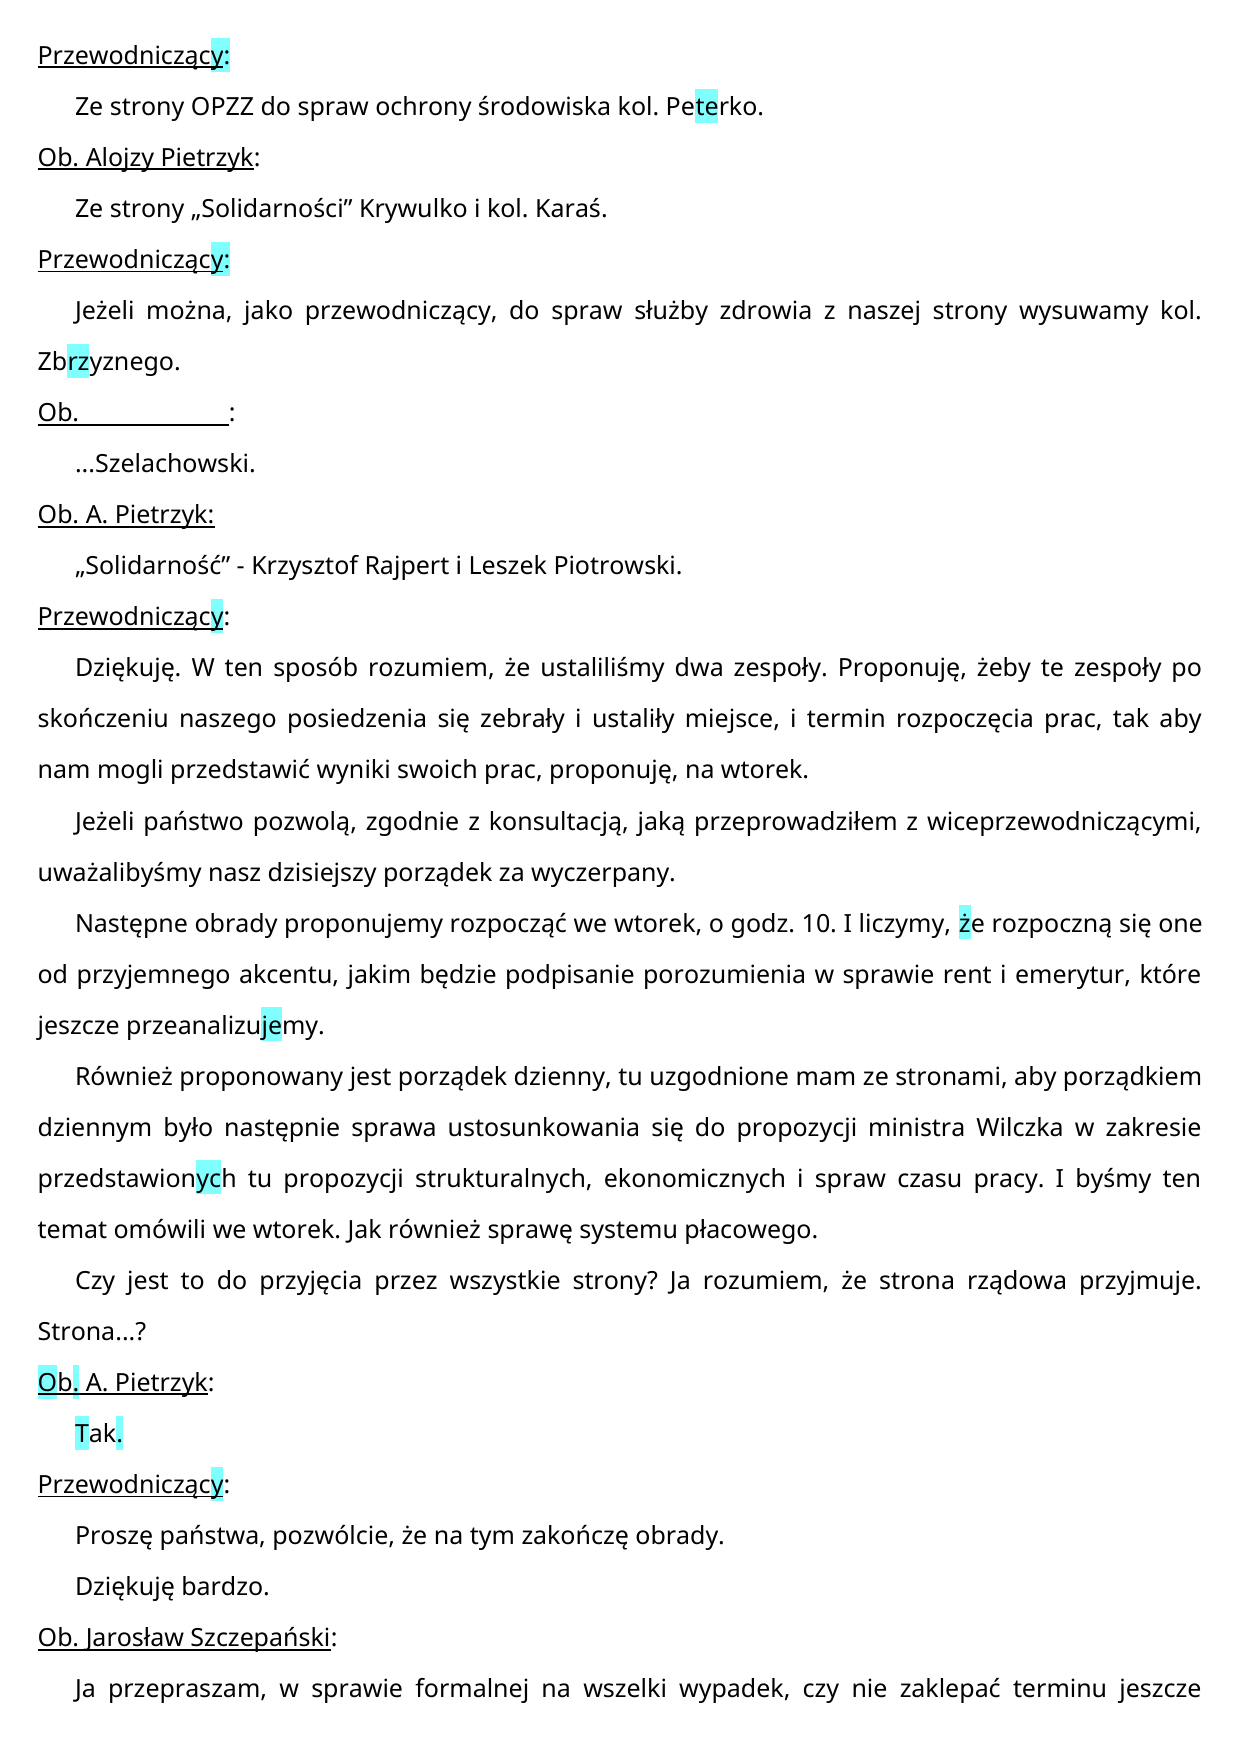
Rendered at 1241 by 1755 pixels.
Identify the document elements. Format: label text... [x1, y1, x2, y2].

text Ze strony OPZZ do spraw ochrony środowiska kol. Peterko. [37, 88, 1203, 123]
text Czy jest to do przyjęcia przez wszystkie strony? Ja rozumiem, że strona rządowa przyjmuje. Strona...? [37, 1262, 1203, 1348]
text Ob. A. Pietrzyk: [37, 497, 1203, 531]
text Ja przepraszam, w sprawie formalnej na wszelki wypadek, czy nie zaklepać terminu jeszcze [37, 1671, 1203, 1705]
text Jeżeli można, jako przewodniczący, do spraw służby zdrowia z naszej strony wysuwamy kol. Zbrzyznego. [37, 293, 1203, 378]
text Następne obrady proponujemy rozpocząć we wtorek, o godz. 10. I liczymy, że rozpoczną się one od przyjemnego akcentu, jakim będzie podpisanie porozumienia w sprawie rent i emerytur, które jeszcze przeanalizujemy. [37, 905, 1203, 1041]
text „Solidarność” - Krzysztof Rajpert i Leszek Piotrowski. [37, 548, 1203, 582]
text Proszę państwa, pozwólcie, że na tym zakończę obrady. [37, 1518, 1203, 1552]
text Ze strony „Solidarności” Krywulko i kol. Karaś. [37, 191, 1203, 225]
text Również proponowany jest porządek dzienny, tu uzgodnione mam ze stronami, aby porządkiem dziennym było następnie sprawa ustosunkowania się do propozycji ministra Wilczka w zakresie przedstawionych tu propozycji strukturalnych, ekonomicznych i spraw czasu pracy. I byśmy ten temat omówili we wtorek. Jak również sprawę systemu płacowego. [37, 1058, 1203, 1246]
text Ob. Jarosław Szczepański: [37, 1620, 1203, 1654]
text Przewodniczący: [37, 1467, 1203, 1501]
text Jeżeli państwo pozwolą, zgodnie z konsultacją, jaką przeprowadziłem z wiceprzewodniczącymi, uważalibyśmy nasz dzisiejszy porządek za wyczerpany. [37, 803, 1203, 888]
text Przewodniczący: [37, 242, 1203, 276]
text Przewodniczący: [37, 37, 1203, 72]
text Ob. A. Pietrzyk: [37, 1364, 1203, 1399]
text Przewodniczący: [37, 599, 1203, 633]
text Dziękuję bardzo. [37, 1569, 1203, 1603]
text ...Szelachowski. [37, 446, 1203, 480]
text Ob. : [37, 395, 1203, 429]
text Dziękuję. W ten sposób rozumiem, że ustaliliśmy dwa zespoły. Proponuję, żeby te zespoły po skończeniu naszego posiedzenia się zebrały i ustaliły miejsce, i termin rozpoczęcia prac, tak aby nam mogli przedstawić wyniki swoich prac, proponuję, na wtorek. [37, 650, 1203, 786]
text Ob. Alojzy Pietrzyk: [37, 139, 1203, 174]
text Tak. [37, 1416, 1203, 1450]
